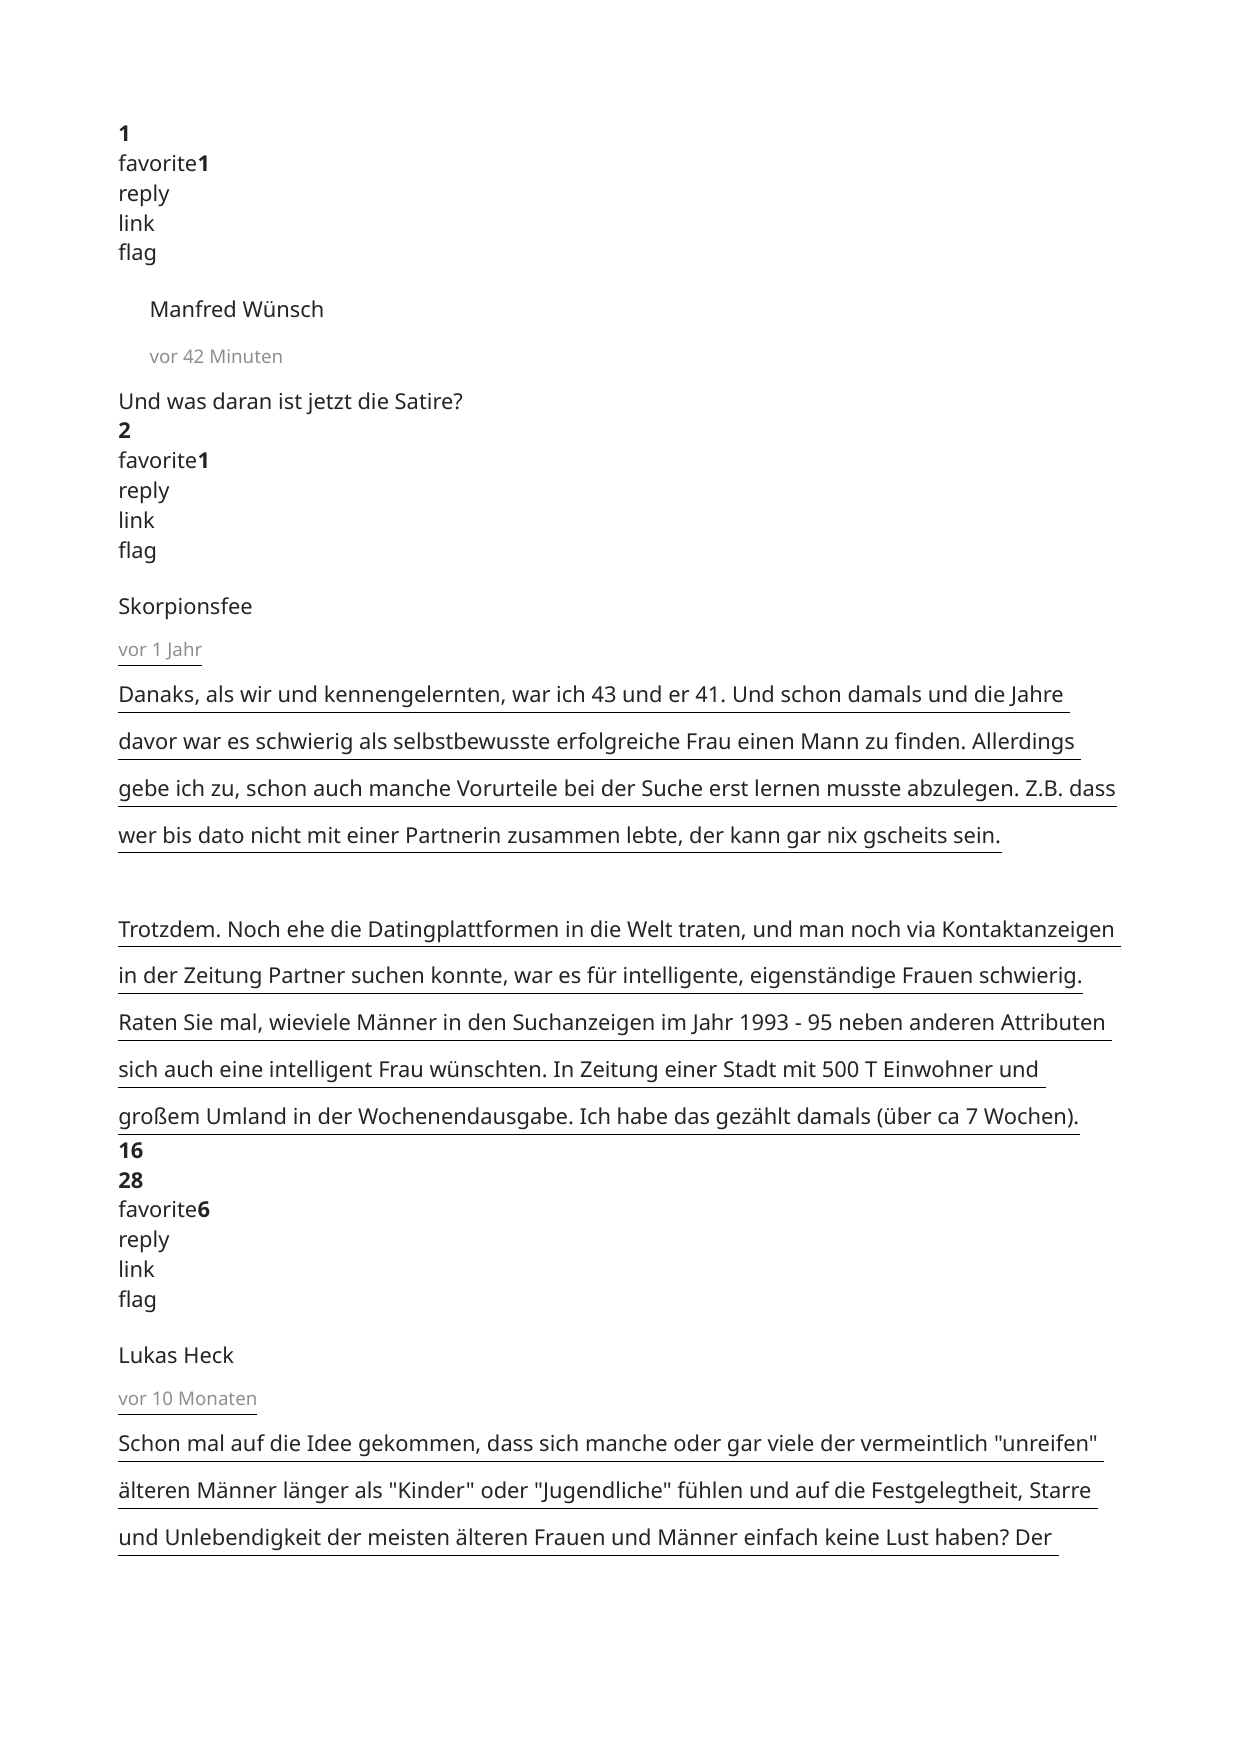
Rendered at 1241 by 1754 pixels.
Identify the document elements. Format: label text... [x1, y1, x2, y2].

text Danaks, als wir und kennengelernten, war ich 43 und er 41. Und schon damals und die Jahre davor war es schwierig als selbstbewusste erfolgreiche Frau einen Mann zu finden. Allerdings gebe ich zu, schon auch manche Vorurteile bei der Suche erst lernen musste abzulegen. Z.B. dass wer bis dato nicht mit einer Partnerin zusammen lebte, der kann gar nix gscheits sein. Trotzdem. Noch ehe die Datingplattformen in die Welt traten, und man noch via Kontaktanzeigen [118, 666, 1122, 946]
text 16 [118, 1135, 1122, 1164]
text Und was daran ist jetzt die Satire? [118, 369, 1122, 416]
text reply [118, 178, 1122, 207]
text flag [118, 535, 1122, 564]
text link [118, 207, 1122, 237]
text vor 42 Minuten [149, 339, 1122, 369]
text reply [118, 1224, 1122, 1254]
text favorite1 [118, 445, 1122, 475]
text in der Zeitung Partner suchen konnte, war es für intelligente, eigenständige Frauen schwierig. Raten Sie mal, wieviele Männer in den Suchanzeigen im Jahr 1993 - 95 neben anderen Attributen sich auch eine intelligent Frau wünschten. In Zeitung einer Stadt mit 500 T Einwohner und großem Umland in der Wochenendausgabe. Ich habe das gezählt damals (über ca 7 Wochen). [118, 947, 1122, 1135]
text link [118, 505, 1122, 535]
text favorite1 [118, 148, 1122, 178]
text flag [118, 1284, 1122, 1313]
text vor 1 Jahr [118, 636, 1122, 666]
text 28 [118, 1164, 1122, 1194]
text flag [118, 237, 1122, 267]
text link [118, 1254, 1122, 1284]
text Skorpionsfee [118, 580, 1114, 621]
text vor 10 Monaten [118, 1385, 1122, 1415]
text Manfred Wünsch [149, 283, 1114, 323]
text Lukas Heck [118, 1329, 1114, 1370]
text favorite6 [118, 1194, 1122, 1224]
text Schon mal auf die Idee gekommen, dass sich manche oder gar viele der vermeintlich "unreifen" älteren Männer länger als "Kinder" oder "Jugendliche" fühlen und auf die Festgelegtheit, Starre und Unlebendigkeit der meisten älteren Frauen und Männer einfach keine Lust haben? Der [118, 1415, 1122, 1556]
text 1 [118, 118, 1122, 148]
text reply [118, 475, 1122, 505]
text 2 [118, 416, 1122, 445]
